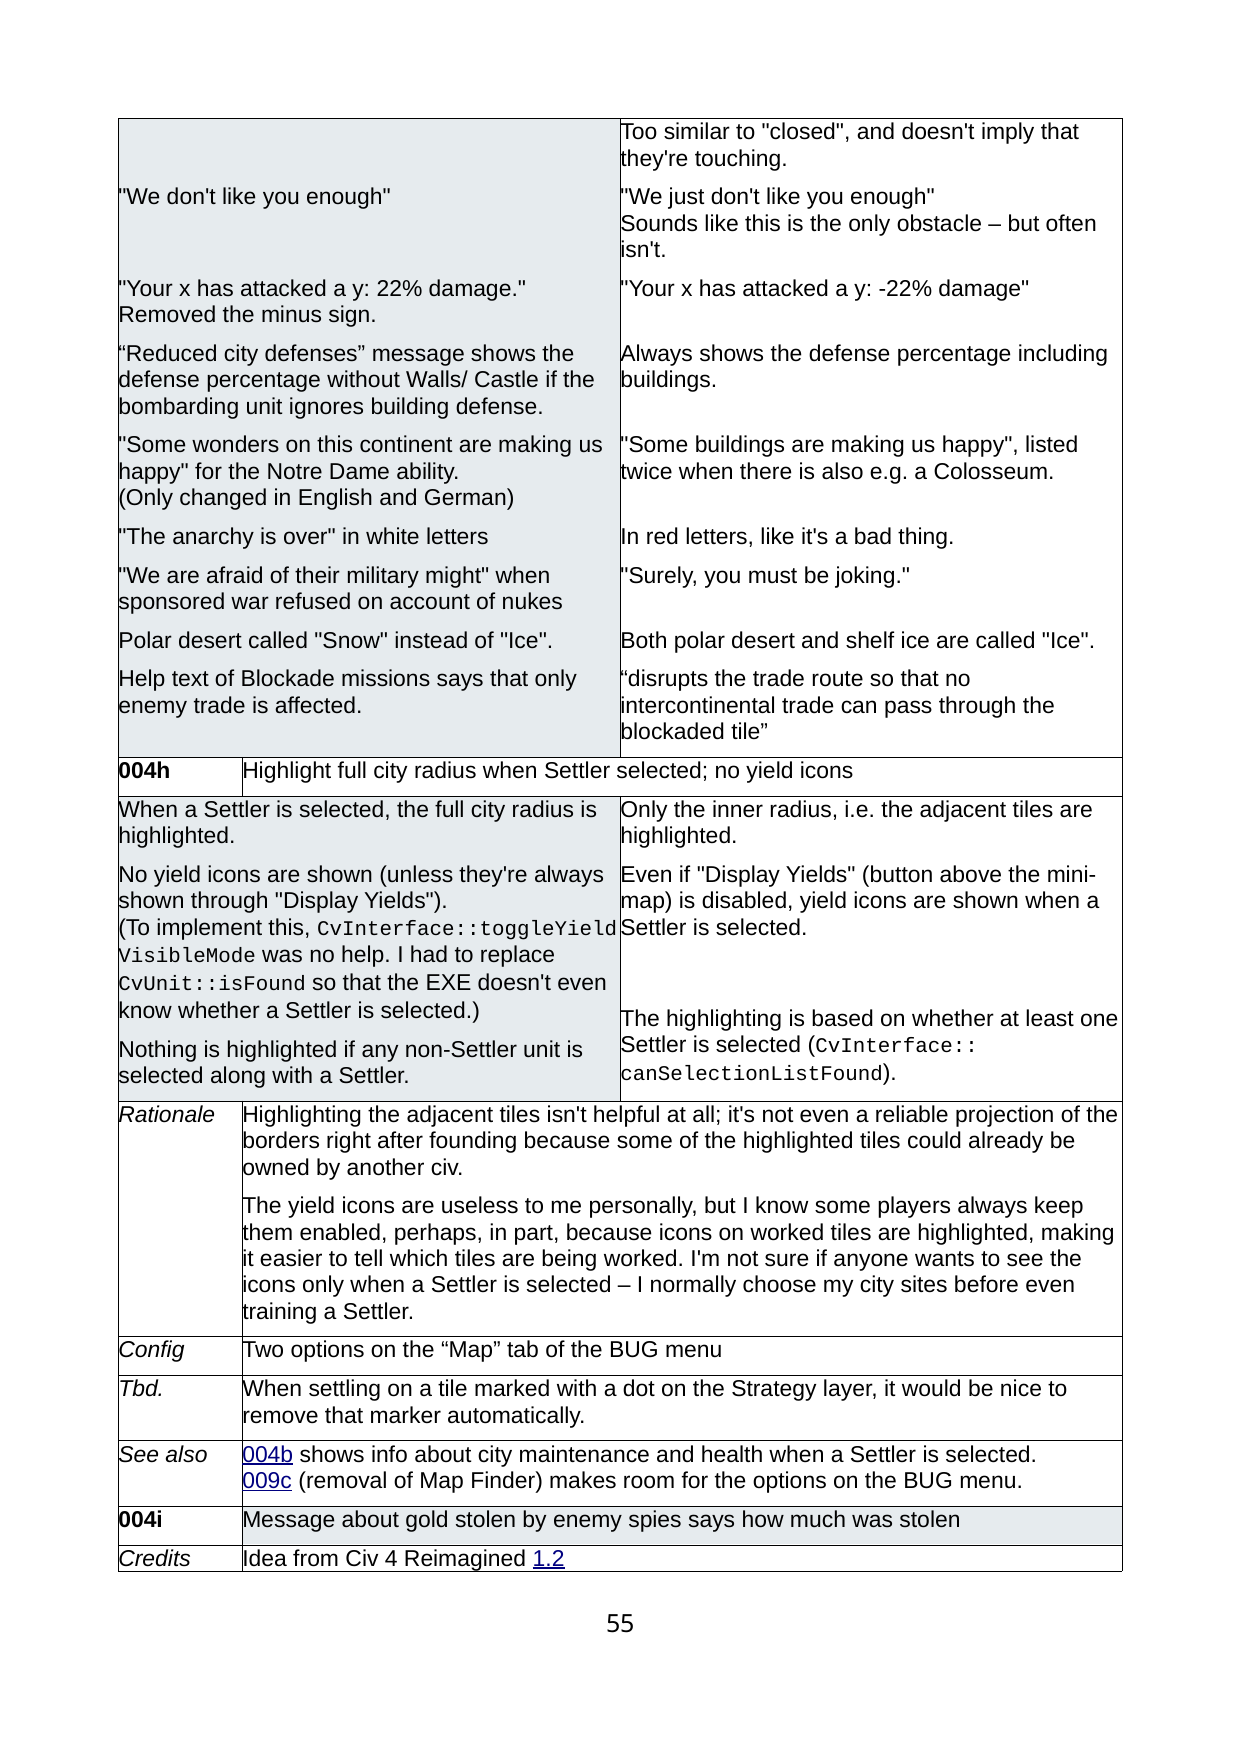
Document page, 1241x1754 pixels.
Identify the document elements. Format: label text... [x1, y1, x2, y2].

table_cell Message about gold stolen by enemy spies says how much was stolen [243, 1507, 1122, 1544]
table_cell 004h [119, 758, 242, 796]
table_cell 004i [119, 1507, 242, 1544]
table_cell Highlight full city radius when Settler selected; no yield icons [243, 758, 1122, 796]
table_cell Credits [119, 1546, 242, 1571]
table_cell When a Settler is selected, the full city radius is highlighted. No yield icons are shown (unless they're always shown through "Display Yields"). (To implement this, CvInterface::toggleYield VisibleMode was no help. I had to replace CvUnit::isFound so that the EXE doesn't even know whether a Settler is selected.) Nothing is highlighted if any non-Settler unit is selected along with a Settler. [119, 797, 620, 1101]
table_cell Config [119, 1337, 242, 1375]
table_cell See also [119, 1441, 242, 1506]
table_cell 004b shows info about city maintenance and health when a Settler is selected. 009c (removal of Map Finder) makes room for the options on the BUG menu. [243, 1441, 1122, 1506]
table_cell When settling on a tile marked with a dot on the Strategy layer, it would be nice to remove that marker automatically. [243, 1376, 1122, 1440]
table_cell Two options on the “Map” tab of the BUG menu [243, 1337, 1122, 1375]
table_cell Too similar to "closed", and doesn't imply that they're touching. "We just don't like you enough" Sounds like this is the only obstacle – but often isn't. "Your x has attacked a y: -22% damage" Always shows the defense percentage including buildings. "Some buildings are making us happy", listed twice when there is also e.g. a Colosseum. In red letters, like it's a bad thing. "Surely, you must be joking." Both polar desert and shelf ice are called "Ice". “disrupts the trade route so that no intercontinental trade can pass through the blockaded tile” [621, 119, 1122, 757]
table_cell "We don't like you enough" "Your x has attacked a y: 22% damage." Removed the minus sign. “Reduced city defenses” message shows the defense percentage without Walls/ Castle if the bombarding unit ignores building defense. "Some wonders on this continent are making us happy" for the Notre Dame ability. (Only changed in English and German) "The anarchy is over" in white letters "We are afraid of their military might" when sponsored war refused on account of nukes Polar desert called "Snow" instead of "Ice". Help text of Blockade missions says that only enemy trade is affected. [119, 119, 620, 757]
table_cell Idea from Civ 4 Reimagined 1.2 [243, 1546, 1122, 1571]
table_cell Tbd. [119, 1376, 242, 1440]
table_cell Highlighting the adjacent tiles isn't helpful at all; it's not even a reliable projection of the borders right after founding because some of the highlighted tiles could already be owned by another civ. The yield icons are useless to me personally, but I know some players always keep them enabled, perhaps, in part, because icons on worked tiles are highlighted, making it easier to tell which tiles are being worked. I'm not sure if anyone wants to see the icons only when a Settler is selected – I normally choose my city sites before even training a Settler. [243, 1102, 1122, 1336]
table_cell Only the inner radius, i.e. the adjacent tiles are highlighted. Even if "Display Yields" (button above the mini-map) is disabled, yield icons are shown when a Settler is selected. The highlighting is based on whether at least one Settler is selected (CvInterface:: canSelectionListFound). [621, 797, 1122, 1101]
table_cell Rationale [119, 1102, 242, 1336]
